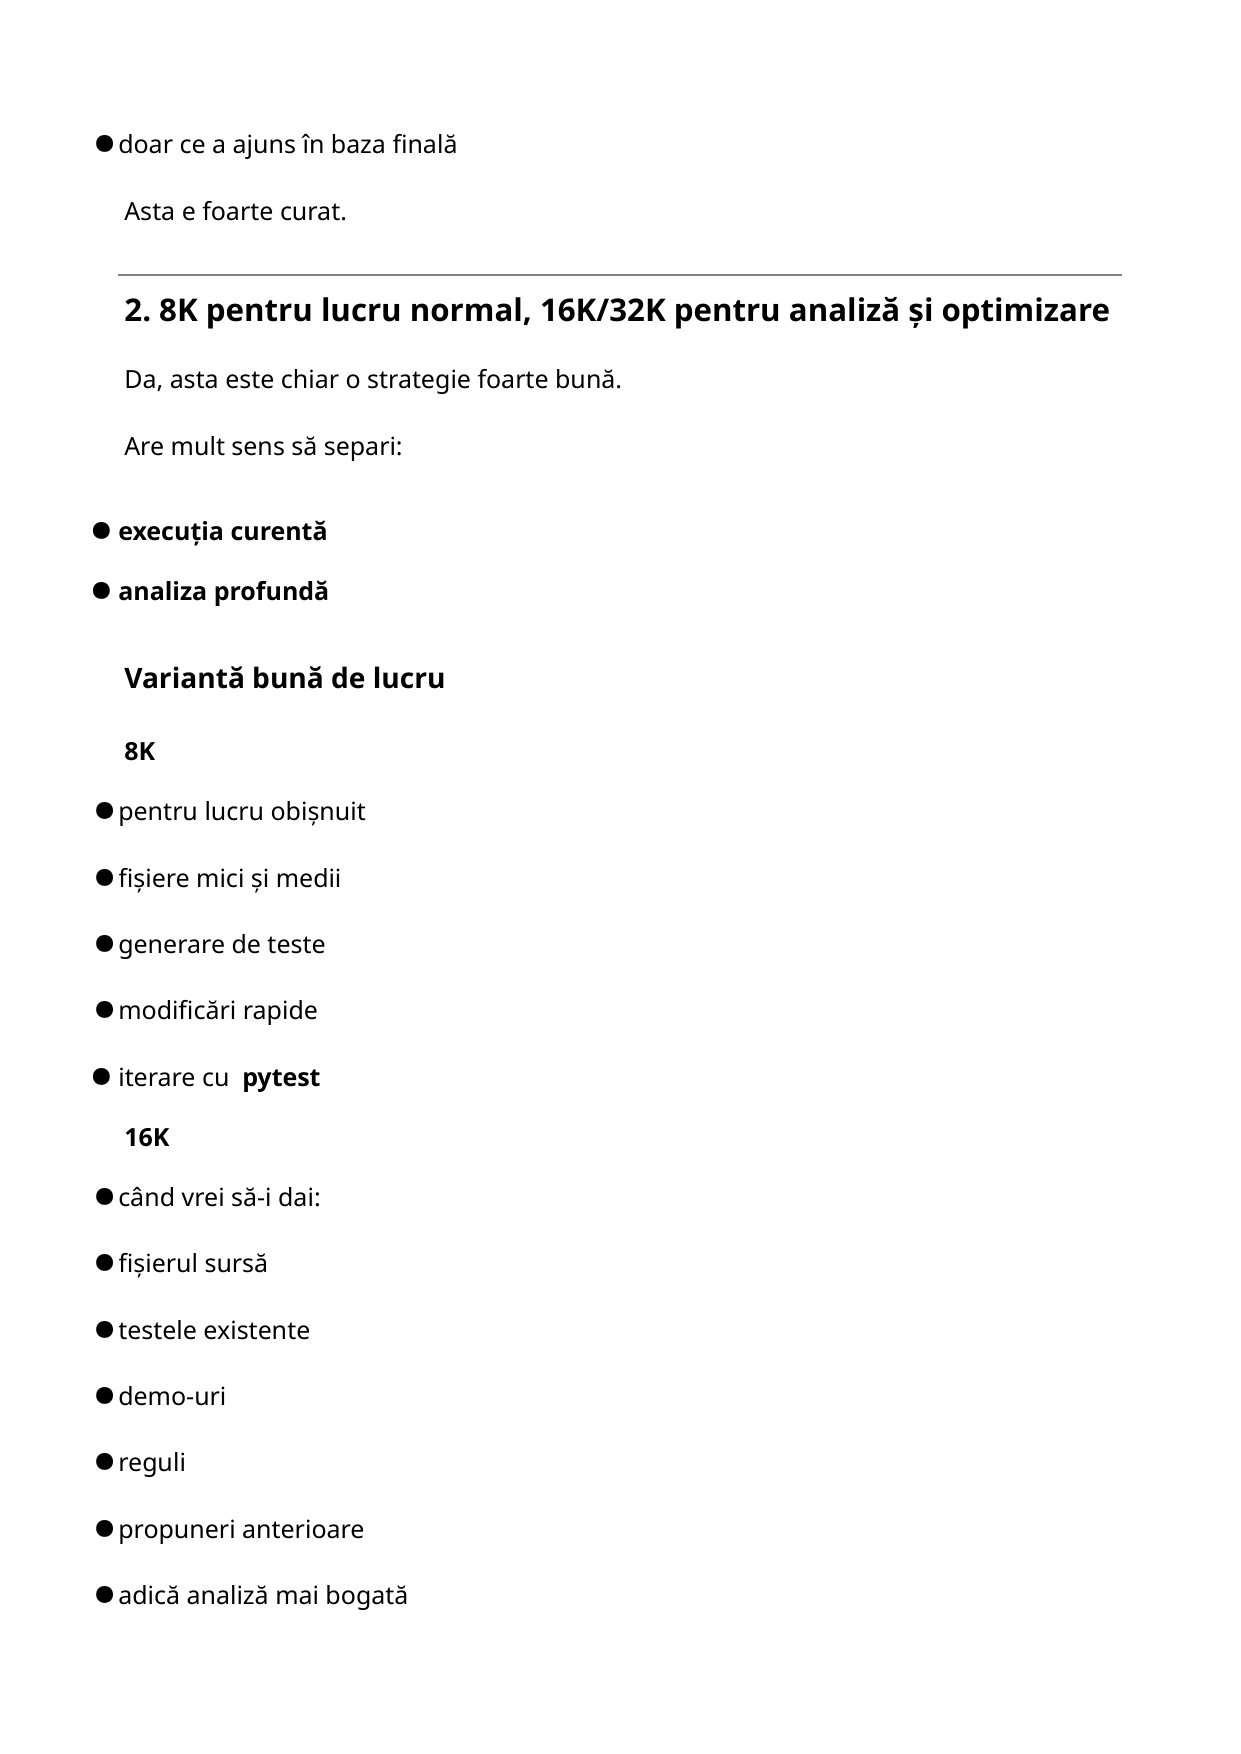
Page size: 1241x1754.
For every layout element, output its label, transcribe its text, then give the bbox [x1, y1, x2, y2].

subtitle 2. 8K pentru lucru normal, 16K/32K pentru analiză și optimizare [119, 283, 1122, 333]
list fișierul sursă [119, 1240, 1122, 1283]
list reguli [119, 1439, 1122, 1482]
list testele existente [119, 1306, 1122, 1349]
list iterare cu pytest [119, 1053, 1122, 1096]
text 8K [119, 728, 1122, 771]
text Asta e foarte curat. [119, 187, 1122, 234]
list propuneri anterioare [119, 1505, 1122, 1548]
list fișiere mici și medii [119, 854, 1122, 897]
text Da, asta este chiar o strategie foarte bună. [119, 356, 1122, 399]
text 16K [119, 1113, 1122, 1157]
list analiza profundă [119, 568, 1122, 611]
list când vrei să-i dai: [119, 1173, 1122, 1217]
list modificări rapide [119, 987, 1122, 1030]
subtitle Variantă bună de lucru [119, 653, 1122, 700]
list adică analiză mai bogată [119, 1572, 1122, 1618]
list pentru lucru obișnuit [119, 788, 1122, 831]
list doar ce a ajuns în baza finală [119, 122, 1122, 164]
list demo-uri [119, 1373, 1122, 1416]
list execuția curentă [119, 508, 1122, 551]
list generare de teste [119, 921, 1122, 964]
text Are mult sens să separi: [119, 422, 1122, 466]
